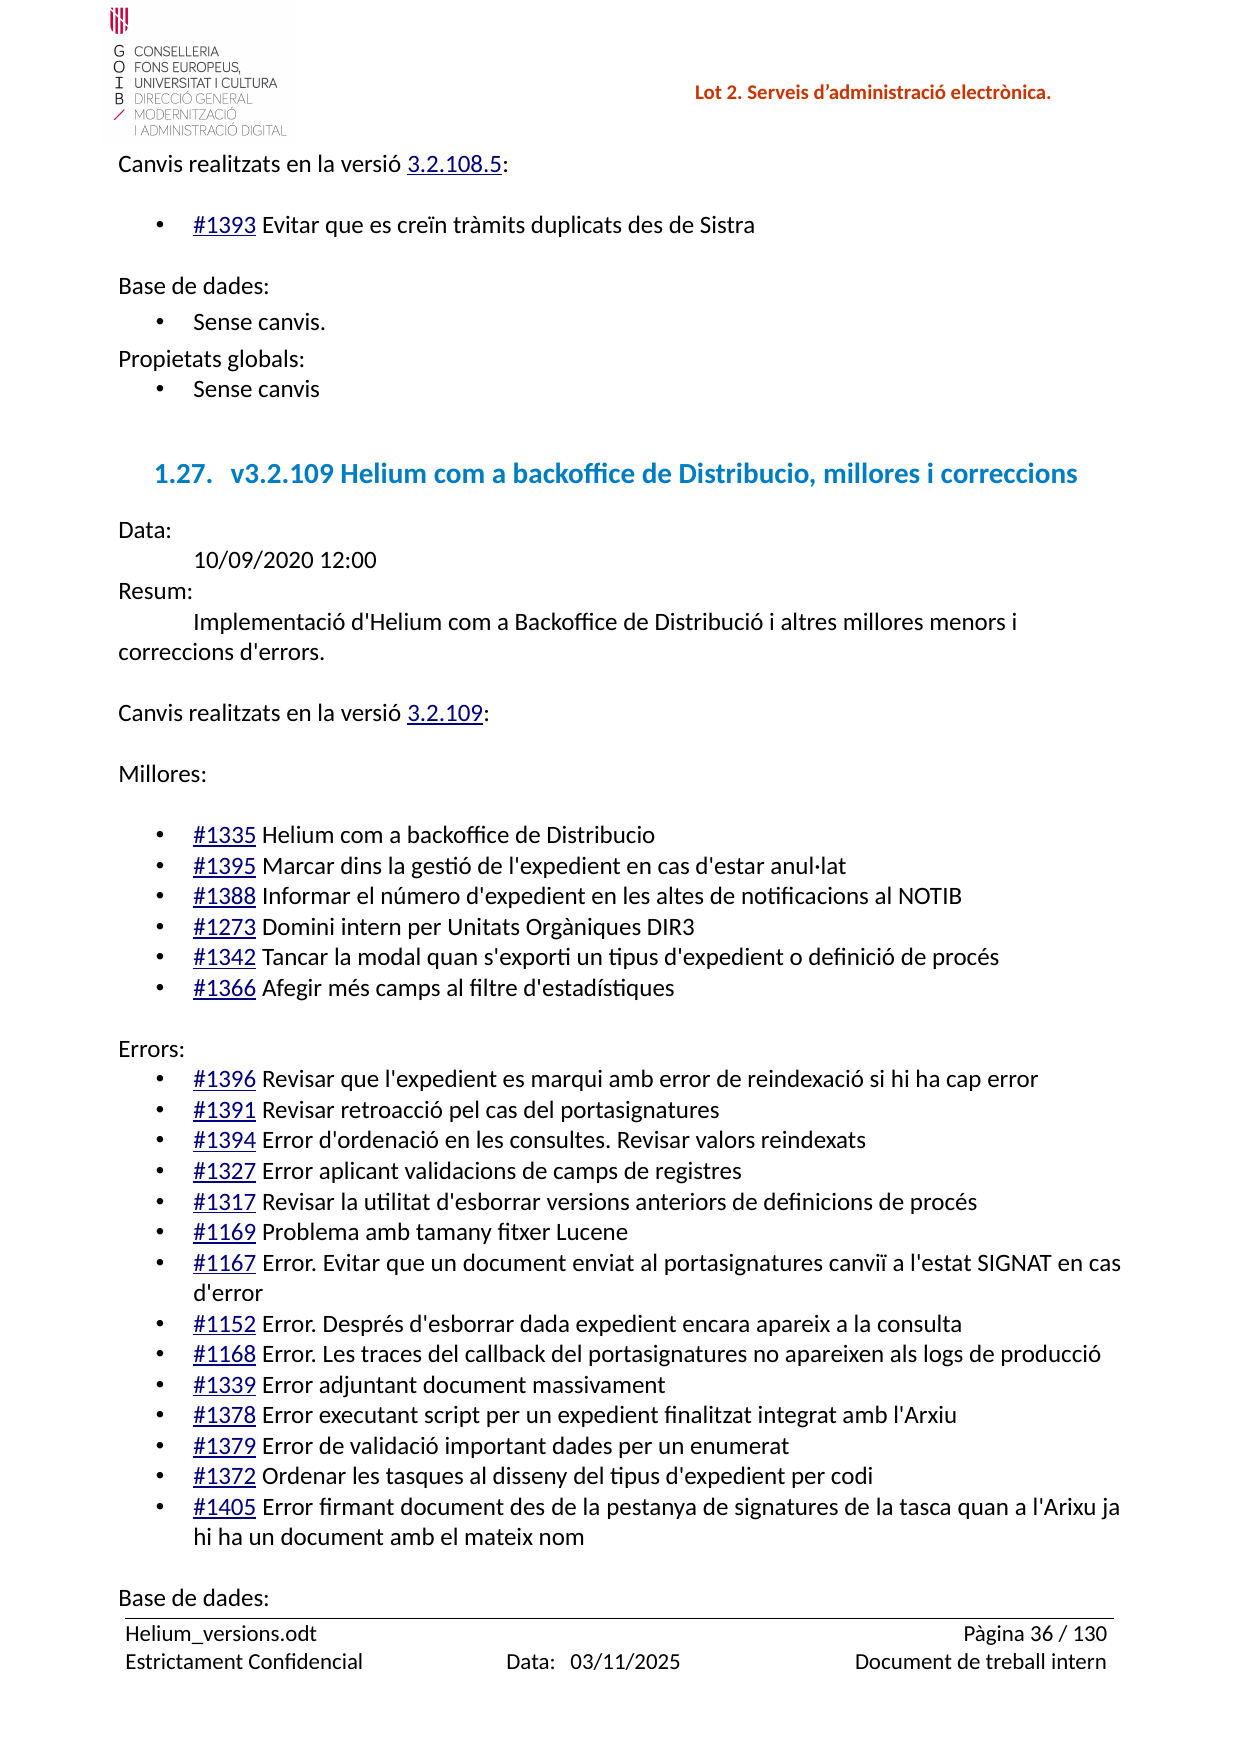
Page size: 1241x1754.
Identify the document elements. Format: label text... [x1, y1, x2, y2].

text Base de dades: [118, 270, 1122, 300]
list #1335 Helium com a backoffice de Distribucio [156, 819, 1122, 850]
list #1396 Revisar que l'expedient es marqui amb error de reindexació si hi ha cap error [156, 1063, 1122, 1094]
text Base de dades: [118, 1582, 1122, 1613]
list #1339 Error adjuntant document massivament [156, 1369, 1122, 1399]
text 10/09/2020 12:00 [118, 545, 1122, 575]
list #1379 Error de validació important dades per un enumerat [156, 1430, 1122, 1460]
list #1366 Afegir més camps al filtre d'estadístiques [156, 972, 1122, 1002]
list #1405 Error firmant document des de la pestanya de signatures de la tasca quan a l'Arixu ja hi ha un document amb el mateix nom [156, 1491, 1122, 1552]
text Propietats globals: [118, 343, 1122, 373]
text Errors: [118, 1033, 1122, 1063]
text Resum: [118, 575, 1122, 606]
list #1342 Tancar la modal quan s'exporti un tipus d'expedient o definició de procés [156, 941, 1122, 972]
list #1317 Revisar la utilitat d'esborrar versions anteriors de definicions de procés [156, 1186, 1122, 1216]
list #1152 Error. Després d'esborrar dada expedient encara apareix a la consulta [156, 1308, 1122, 1338]
list Sense canvis [156, 373, 1122, 404]
list #1388 Informar el número d'expedient en les altes de notificacions al NOTIB [156, 880, 1122, 911]
list #1372 Ordenar les tasques al disseny del tipus d'expedient per codi [156, 1460, 1122, 1491]
list #1167 Error. Evitar que un document enviat al portasignatures canviï a l'estat SIGNAT en cas d'error [156, 1247, 1122, 1308]
subtitle v3.2.109 Helium com a backoffice de Distribucio, millores i correccions [153, 455, 1122, 491]
list #1168 Error. Les traces del callback del portasignatures no apareixen als logs de producció [156, 1338, 1122, 1369]
list #1327 Error aplicant validacions de camps de registres [156, 1155, 1122, 1186]
list #1273 Domini intern per Unitats Orgàniques DIR3 [156, 911, 1122, 941]
list #1393 Evitar que es creïn tràmits duplicats des de Sistra [156, 209, 1122, 239]
list #1391 Revisar retroacció pel cas del portasignatures [156, 1094, 1122, 1124]
text Canvis realitzats en la versió 3.2.109: [118, 697, 1122, 728]
text Millores: [118, 758, 1122, 789]
list #1395 Marcar dins la gestió de l'expedient en cas d'estar anul·lat [156, 850, 1122, 880]
list Sense canvis. [156, 306, 1122, 337]
list #1394 Error d'ordenació en les consultes. Revisar valors reindexats [156, 1124, 1122, 1155]
text Data: [118, 514, 1122, 545]
text Canvis realitzats en la versió 3.2.108.5: [118, 148, 1122, 178]
list #1169 Problema amb tamany fitxer Lucene [156, 1216, 1122, 1247]
picture [100, 0, 297, 144]
list #1378 Error executant script per un expedient finalitzat integrat amb l'Arxiu [156, 1399, 1122, 1430]
text Implementació d'Helium com a Backoffice de Distribució i altres millores menors i correccions d'errors. [118, 606, 1122, 667]
